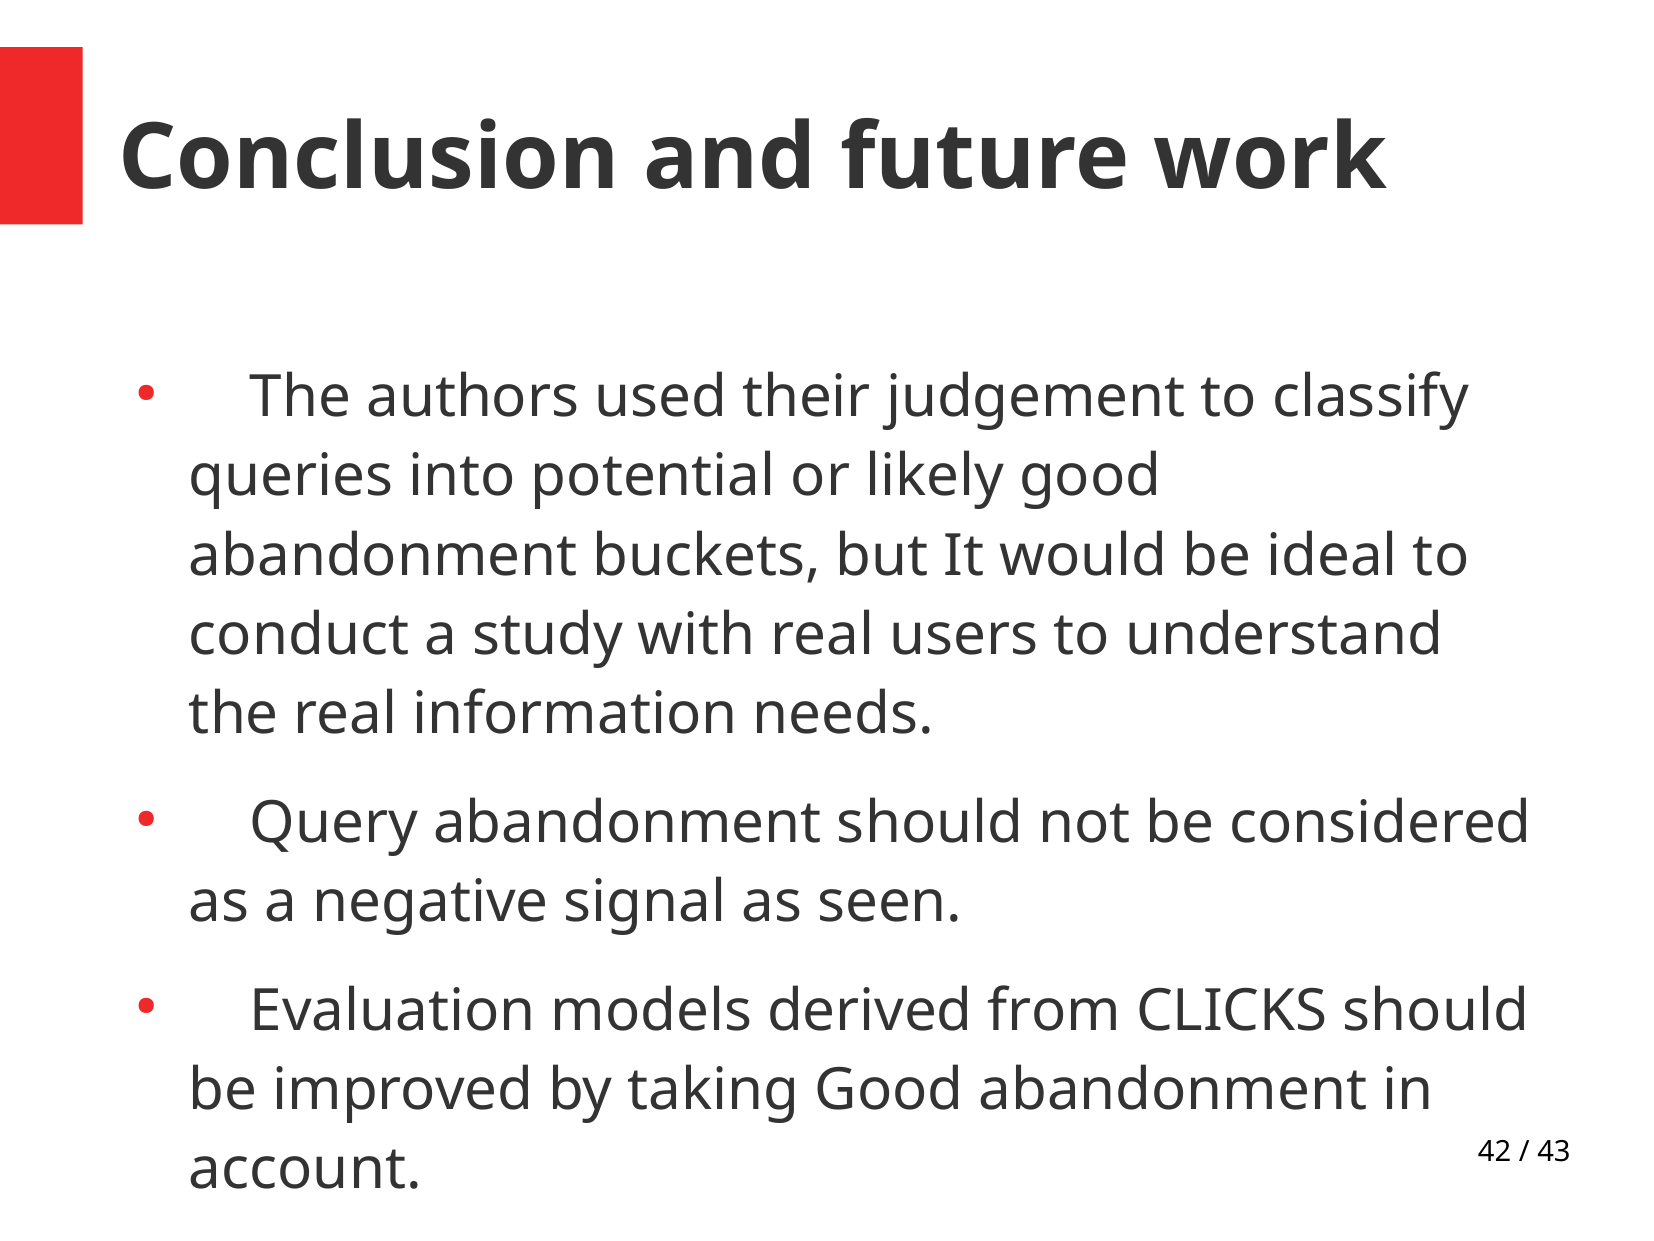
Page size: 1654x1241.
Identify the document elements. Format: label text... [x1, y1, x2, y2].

title Conclusion and future work [118, 49, 1571, 257]
list The authors used their judgement to classify queries into potential or likely good abandonment buckets, but It would be ideal to conduct a study with real users to understand the real information needs. Query abandonment should not be considered as a negative signal as seen. Evaluation models derived from CLICKS should be improved by taking Good abandonment in account. Search engines still have headroom for good abandonment. Can be improved by providing right information on the result page especially for mobile users because user wants the result in the snippets. Hence, the snippet length and quality should be increased. [118, 354, 1536, 1074]
